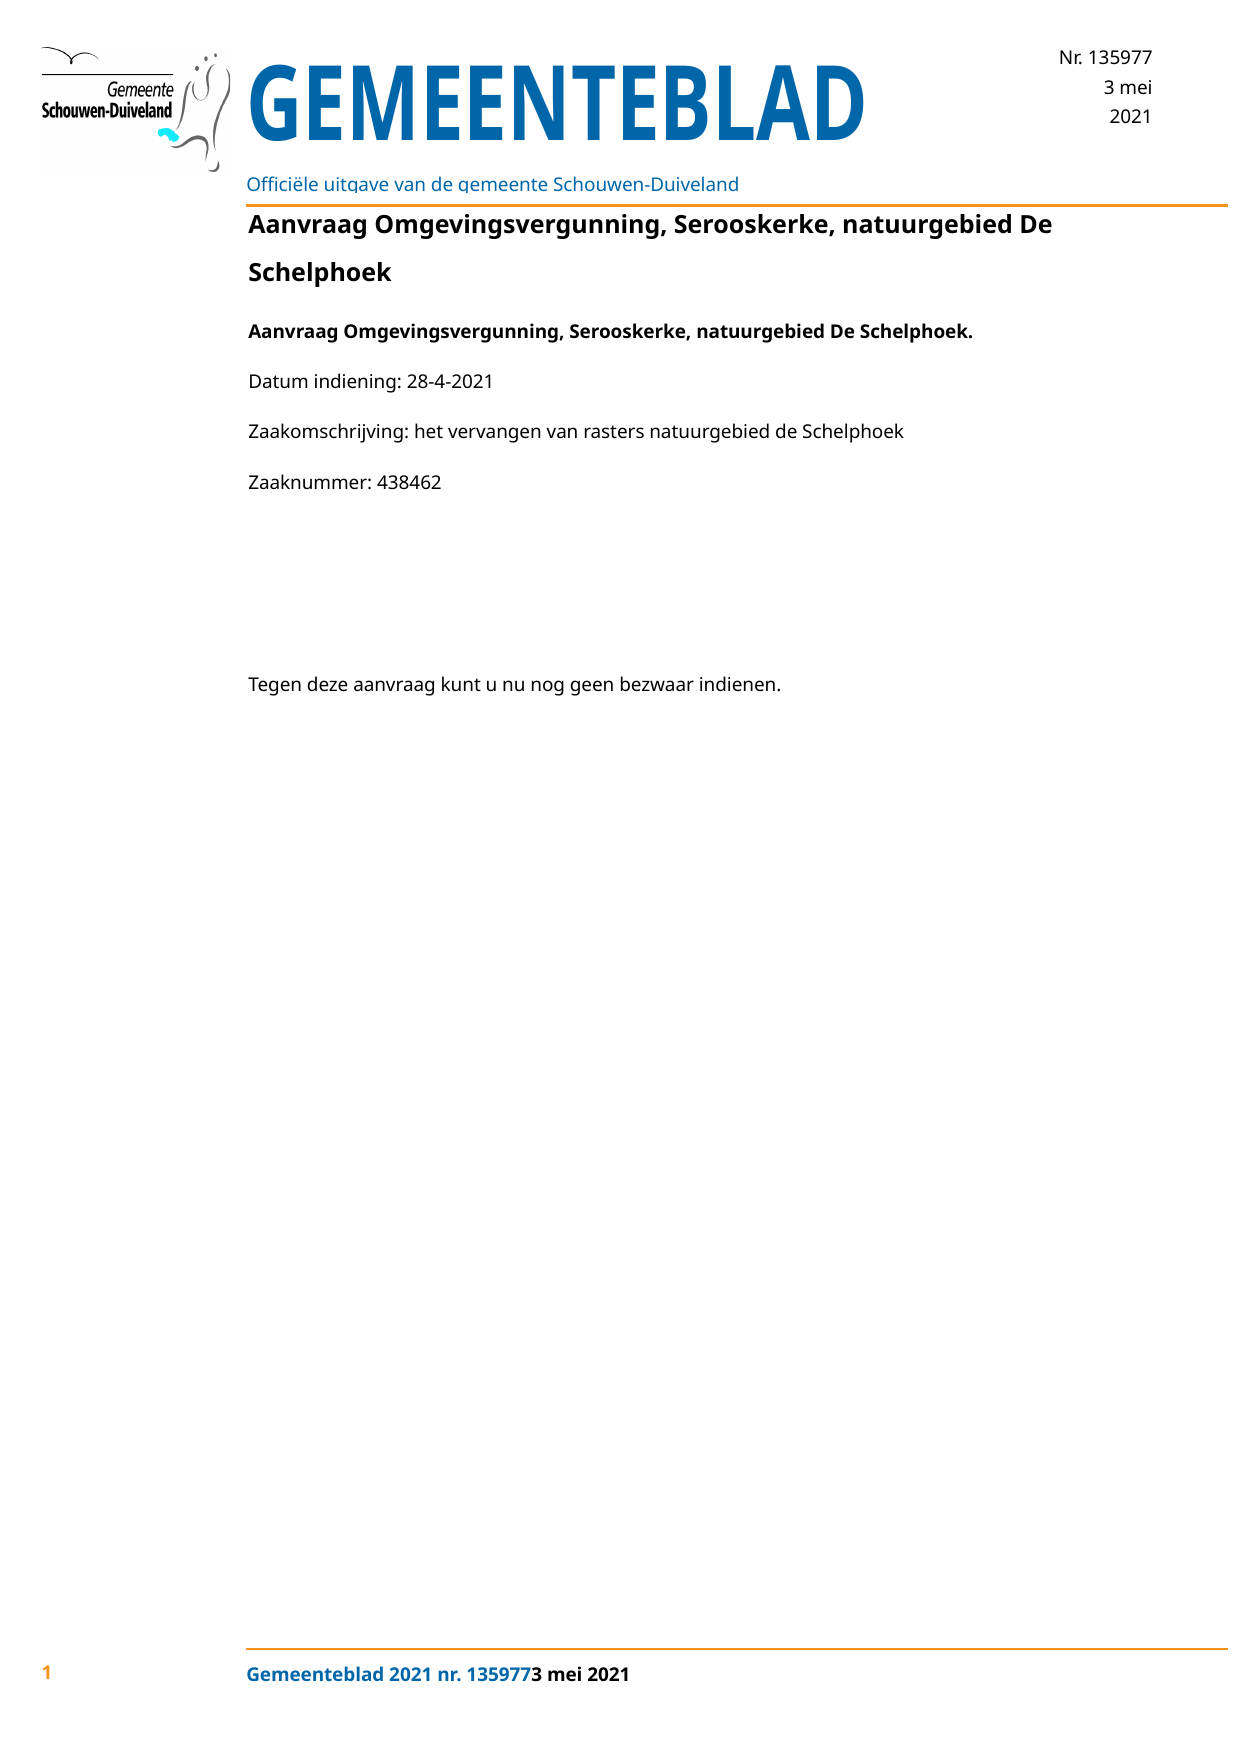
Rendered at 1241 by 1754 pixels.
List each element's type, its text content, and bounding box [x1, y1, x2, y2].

text Zaakomschrijving: het vervangen van rasters natuurgebied de Schelphoek [248, 419, 1152, 444]
text Tegen deze aanvraag kunt u nu nog geen bezwaar indienen. [248, 671, 1152, 697]
text Zaaknummer: 438462 [248, 469, 1152, 495]
picture [41, 47, 231, 172]
text Aanvraag Omgevingsvergunning, Serooskerke, natuurgebied De Schelphoek. [248, 318, 1152, 344]
text Datum indiening: 28-4-2021 [248, 368, 1152, 394]
text Aanvraag Omgevingsvergunning, Serooskerke, natuurgebied De Schelphoek [248, 207, 1152, 288]
